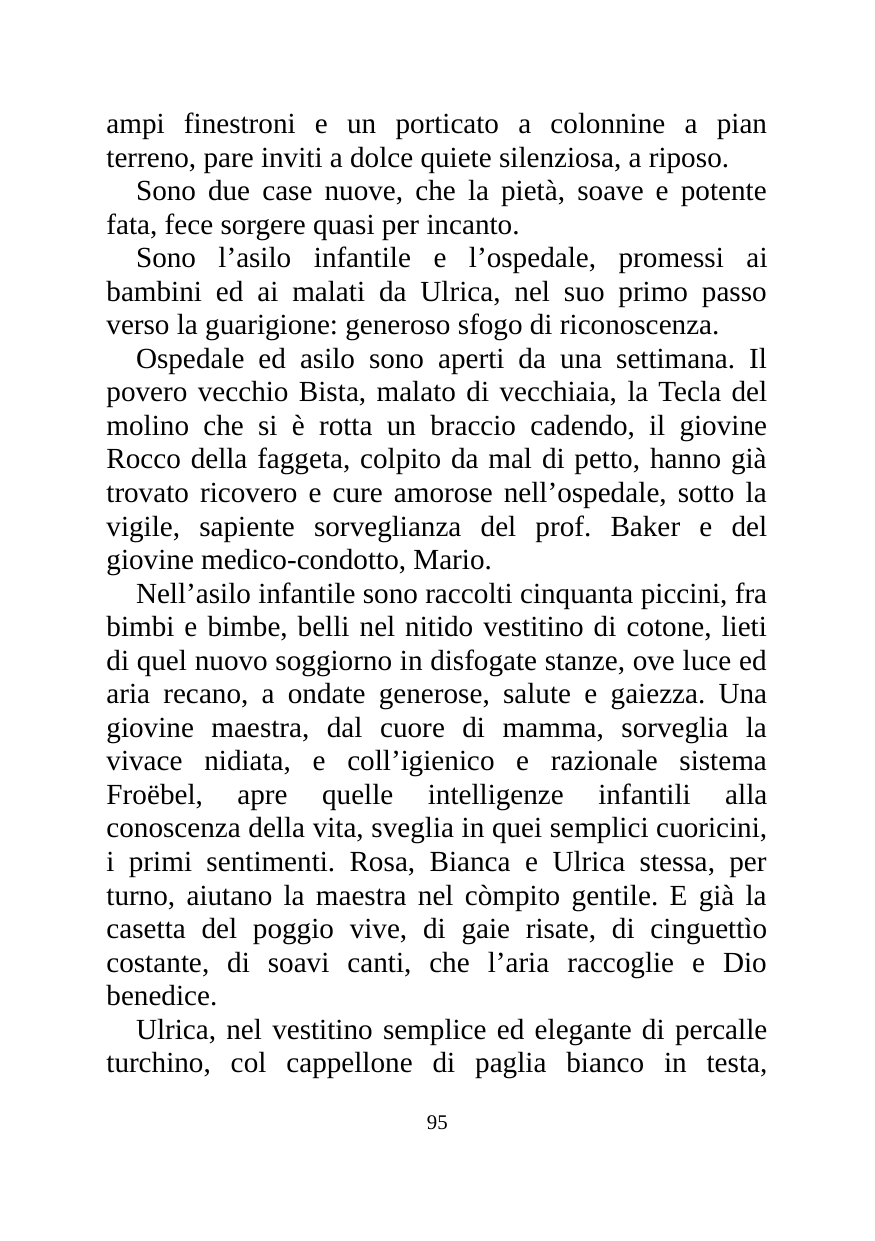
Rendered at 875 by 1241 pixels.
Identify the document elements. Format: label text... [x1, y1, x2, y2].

text Ospedale ed asilo sono aperti da una settimana. Il povero vecchio Bista, malato di vecchiaia, la Tecla del molino che si è rotta un braccio cadendo, il giovine Rocco della faggeta, colpito da mal di petto, hanno già trovato ricovero e cure amorose nell’ospedale, sotto la vigile, sapiente sorveglianza del prof. Baker e del giovine medico-condotto, Mario. [106, 341, 768, 576]
text Ulrica, nel vestitino semplice ed elegante di percalle turchino, col cappellone di paglia bianco in testa, [106, 1012, 768, 1079]
text ampi finestroni e un porticato a colonnine a pian terreno, pare inviti a dolce quiete silenziosa, a riposo. [106, 106, 768, 173]
text Nell’asilo infantile sono raccolti cinquanta piccini, fra bimbi e bimbe, belli nel nitido vestitino di cotone, lieti di quel nuovo soggiorno in disfogate stanze, ove luce ed aria recano, a ondate generose, salute e gaiezza. Una giovine maestra, dal cuore di mamma, sorveglia la vivace nidiata, e coll’igienico e razionale sistema Froëbel, apre quelle intelligenze infantili alla conoscenza della vita, sveglia in quei semplici cuoricini, i primi sentimenti. Rosa, Bianca e Ulrica stessa, per turno, aiutano la maestra nel còmpito gentile. E già la casetta del poggio vive, di gaie risate, di cinguettìo costante, di soavi canti, che l’aria raccoglie e Dio benedice. [106, 576, 768, 1012]
text Sono due case nuove, che la pietà, soave e potente fata, fece sorgere quasi per incanto. [106, 173, 768, 240]
text Sono l’asilo infantile e l’ospedale, promessi ai bambini ed ai malati da Ulrica, nel suo primo passo verso la guarigione: generoso sfogo di riconoscenza. [106, 240, 768, 341]
